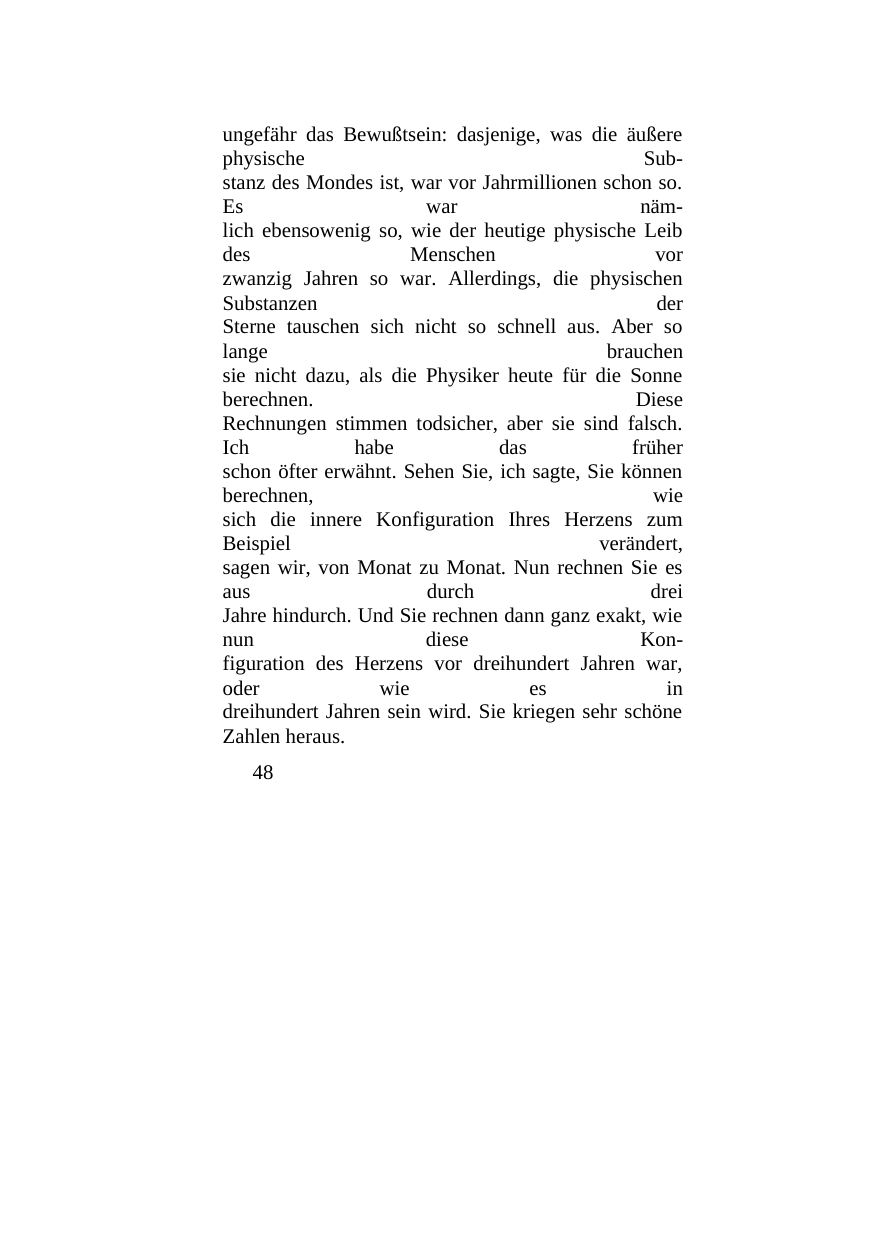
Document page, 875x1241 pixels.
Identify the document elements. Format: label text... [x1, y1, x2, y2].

text 48 [252, 760, 683, 784]
text ungefähr das Bewußtsein: dasjenige, was die äußere physische Sub- stanz des Mondes ist, war vor Jahrmillionen schon so. Es war näm- lich ebensowenig so, wie der heutige physische Leib des Menschen vor zwanzig Jahren so war. Allerdings, die physischen Substanzen der Sterne tauschen sich nicht so schnell aus. Aber so lange brauchen sie nicht dazu, als die Physiker heute für die Sonne berechnen. Diese Rechnungen stimmen todsicher, aber sie sind falsch. Ich habe das früher schon öfter erwähnt. Sehen Sie, ich sagte, Sie können berechnen, wie sich die innere Konfiguration Ihres Herzens zum Beispiel verändert, sagen wir, von Monat zu Monat. Nun rechnen Sie es aus durch drei Jahre hindurch. Und Sie rechnen dann ganz exakt, wie nun diese Kon- figuration des Herzens vor dreihundert Jahren war, oder wie es in dreihundert Jahren sein wird. Sie kriegen sehr schöne Zahlen heraus. [222, 122, 683, 748]
